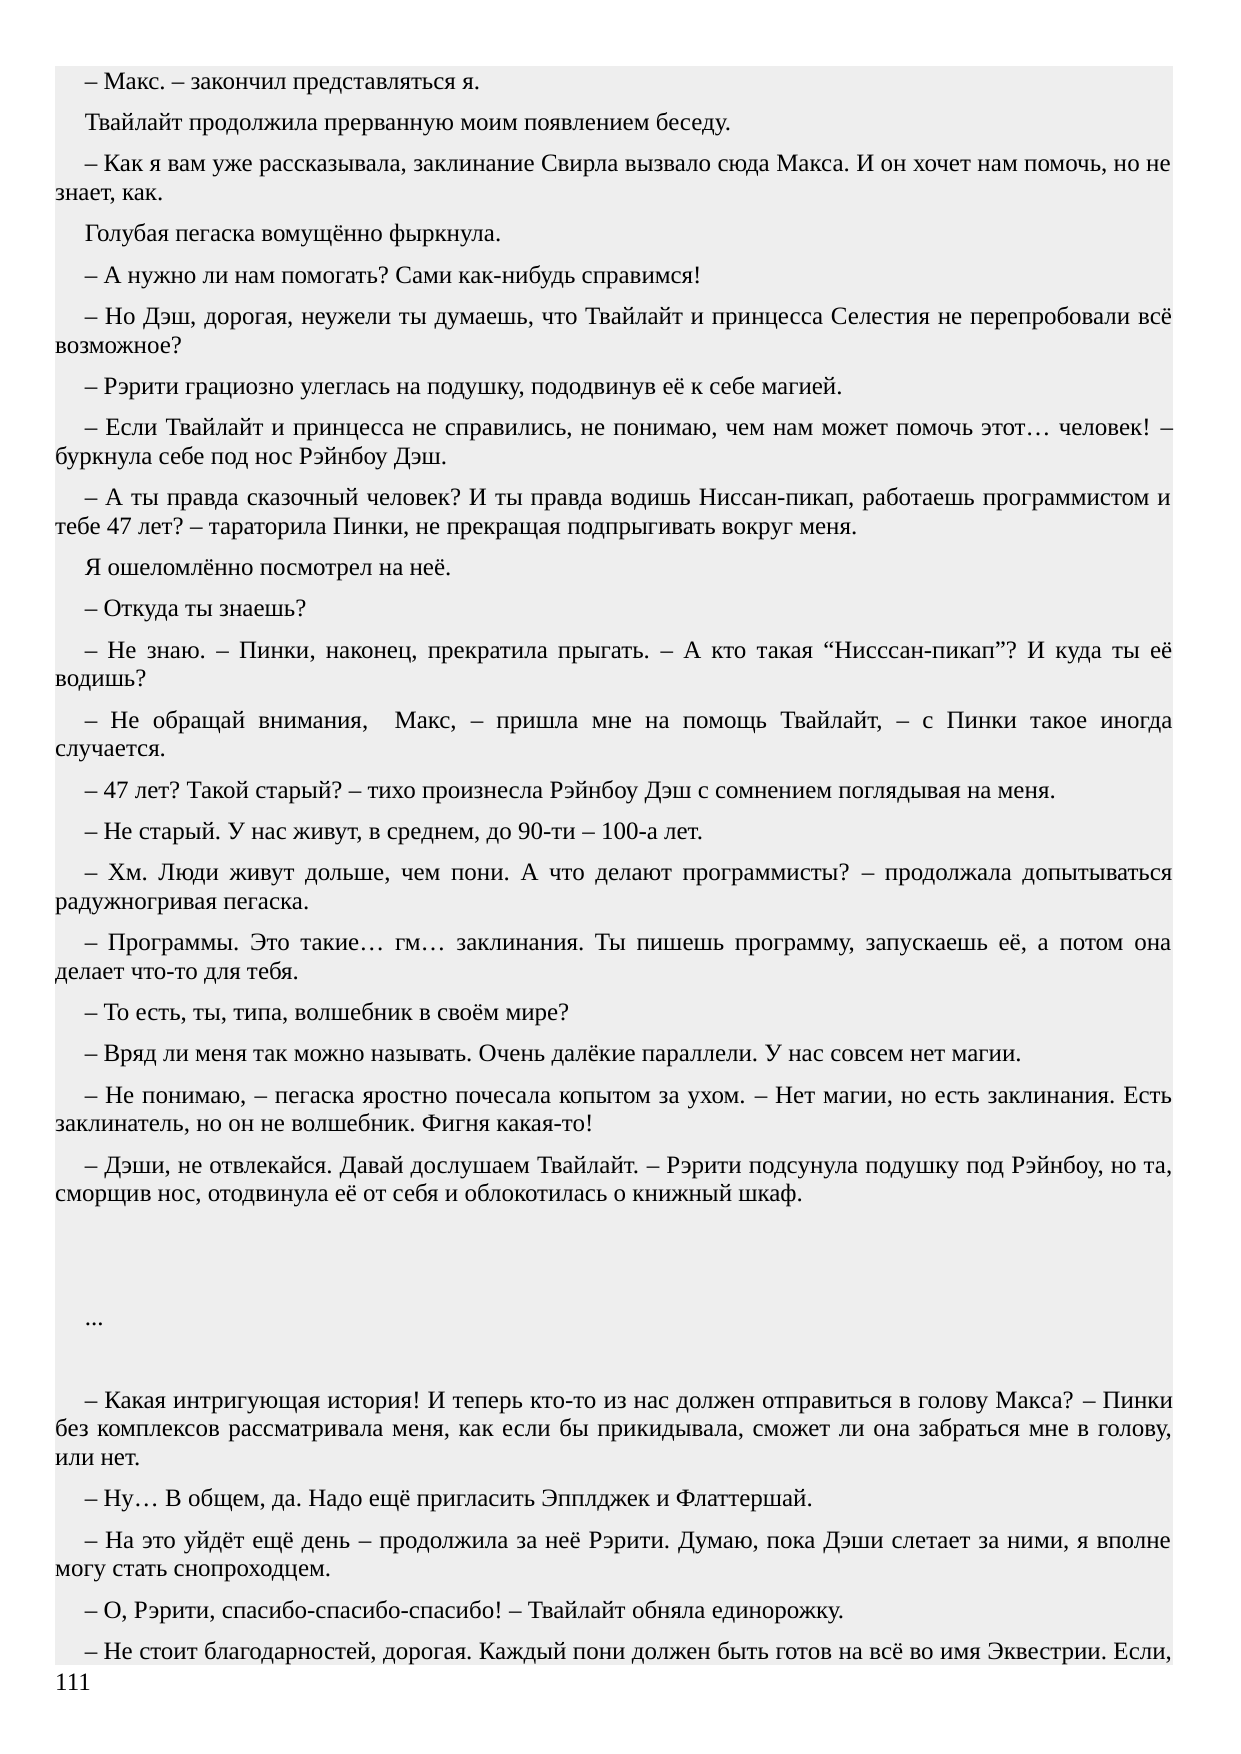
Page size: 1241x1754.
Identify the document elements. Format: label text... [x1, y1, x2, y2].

text – Как я вам уже рассказывала, заклинание Свирла вызвало сюда Макса. И он хочет нам помочь, но не знает, как. [55, 148, 1173, 206]
text – Рэрити грациозно улеглась на подушку, пододвинув её к себе магией. [55, 371, 1173, 400]
text – Не стоит благодарностей, дорогая. Каждый пони должен быть готов на всё во имя Эквестрии. Если, [55, 1636, 1173, 1665]
text Я ошеломлённо посмотрел на неё. [55, 552, 1173, 581]
text – А ты правда сказочный человек? И ты правда водишь Ниссан-пикап, работаешь программистом и тебе 47 лет? – тараторила Пинки, не прекращая подпрыгивать вокруг меня. [55, 482, 1173, 540]
text – Дэши, не отвлекайся. Давай дослушаем Твайлайт. – Рэрити подсунула подушку под Рэйнбоу, но та, сморщив нос, отодвинула её от себя и облокотилась о книжный шкаф. [55, 1150, 1173, 1207]
text – Но Дэш, дорогая, неужели ты думаешь, что Твайлайт и принцесса Селестия не перепробовали всё возможное? [55, 301, 1173, 358]
text – Макс. – закончил представляться я. [55, 66, 1173, 95]
text – О, Рэрити, спасибо-спасибо-спасибо! – Твайлайт обняла единорожку. [55, 1595, 1173, 1623]
text – Не знаю. – Пинки, наконец, прекратила прыгать. – А кто такая “Нисссан-пикап”? И куда ты её водишь? [55, 635, 1173, 692]
text – Не старый. У нас живут, в среднем, до 90-ти – 100-а лет. [55, 816, 1173, 845]
text – Какая интригующая история! И теперь кто-то из нас должен отправиться в голову Макса? – Пинки без комплексов рассматривала меня, как если бы прикидывала, сможет ли она забраться мне в голову, или нет. [55, 1385, 1173, 1471]
text – Программы. Это такие… гм… заклинания. Ты пишешь программу, запускаешь её, а потом она делает что-то для тебя. [55, 927, 1173, 985]
text – 47 лет? Такой старый? – тихо произнесла Рэйнбоу Дэш с сомнением поглядывая на меня. [55, 775, 1173, 803]
text – То есть, ты, типа, волшебник в своём мире? [55, 997, 1173, 1026]
text – Не понимаю, – пегаска яростно почесала копытом за ухом. – Нет магии, но есть заклинания. Есть заклинатель, но он не волшебник. Фигня какая-то! [55, 1080, 1173, 1137]
text – Не обращай внимания, Макс, – пришла мне на помощь Твайлайт, – с Пинки такое иногда случается. [55, 705, 1173, 762]
text Голубая пегаска вомущённо фыркнула. [55, 218, 1173, 247]
text ... [55, 1302, 1173, 1331]
text – На это уйдёт ещё день – продолжила за неё Рэрити. Думаю, пока Дэши слетает за ними, я вполне могу стать снопроходцем. [55, 1525, 1173, 1582]
text – Хм. Люди живут дольше, чем пони. А что делают программисты? – продолжала допытываться радужногривая пегаска. [55, 857, 1173, 915]
text – Откуда ты знаешь? [55, 593, 1173, 622]
text – Вряд ли меня так можно называть. Очень далёкие параллели. У нас совсем нет магии. [55, 1038, 1173, 1067]
text – Если Твайлайт и принцесса не справились, не понимаю, чем нам может помочь этот… человек! – буркнула себе под нос Рэйнбоу Дэш. [55, 412, 1173, 470]
text Твайлайт продолжила прерванную моим появлением беседу. [55, 107, 1173, 136]
text – А нужно ли нам помогать? Сами как-нибудь справимся! [55, 260, 1173, 288]
text – Ну… В общем, да. Надо ещё пригласить Эпплджек и Флаттершай. [55, 1483, 1173, 1512]
